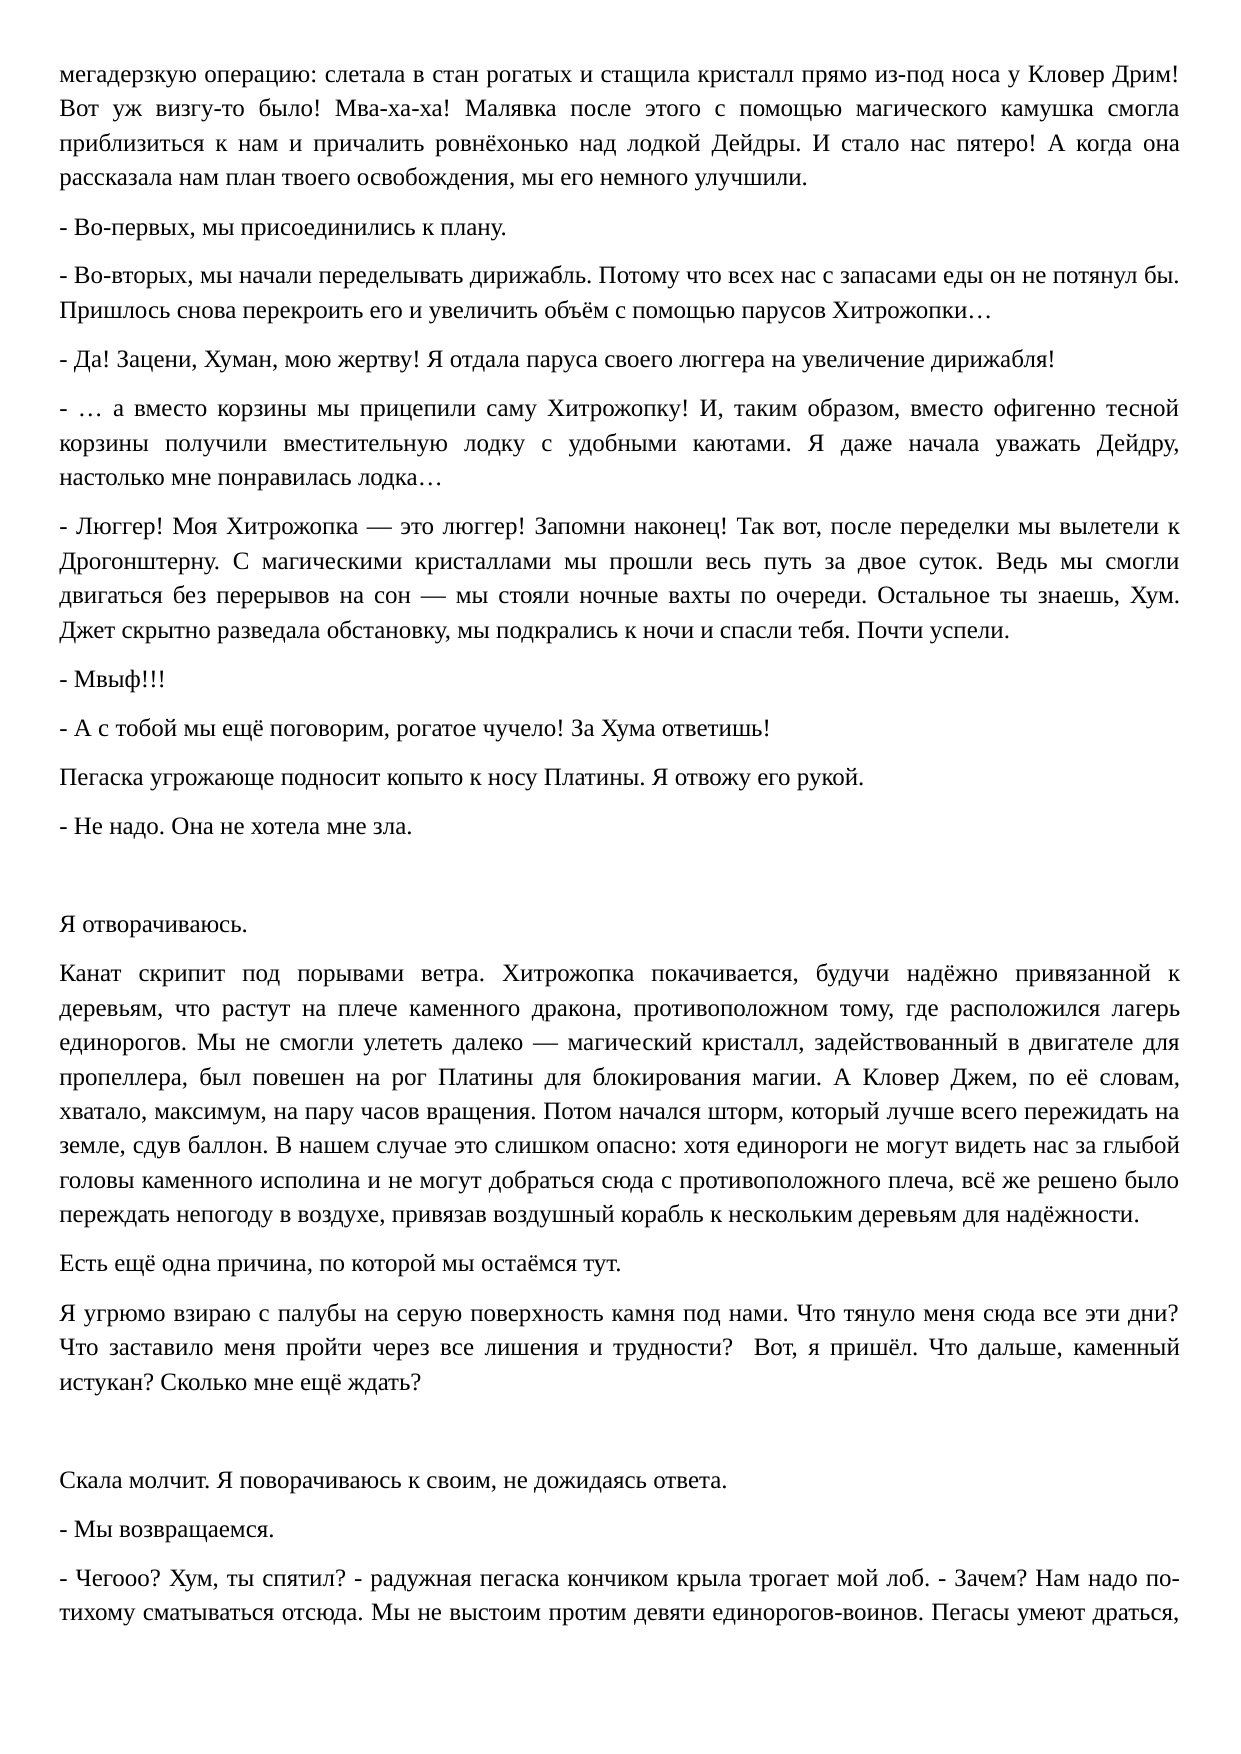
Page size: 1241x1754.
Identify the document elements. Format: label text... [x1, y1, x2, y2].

text - А с тобой мы ещё поговорим, рогатое чучело! За Хума ответишь! [59, 713, 1181, 742]
text - Не надо. Она не хотела мне зла. [59, 811, 1181, 840]
text Есть ещё одна причина, по которой мы остаёмся тут. [59, 1248, 1181, 1277]
text - … а вместо корзины мы прицепили саму Хитрожопку! И, таким образом, вместо офигенно тесной корзины получили вместительную лодку с удобными каютами. Я даже начала уважать Дейдру, настолько мне понравилась лодка… [59, 393, 1181, 491]
text мегадерзкую операцию: слетала в стан рогатых и стащила кристалл прямо из-под носа у Кловер Дрим! Вот уж визгу-то было! Мва-ха-ха! Малявка после этого с помощью магического камушка смогла приблизиться к нам и причалить ровнёхонько над лодкой Дейдры. И стало нас пятеро! А когда она рассказала нам план твоего освобождения, мы его немного улучшили. [59, 59, 1181, 191]
text Я угрюмо взираю с палубы на серую поверхность камня под нами. Что тянуло меня сюда все эти дни? Что заставило меня пройти через все лишения и трудности? Вот, я пришёл. Что дальше, каменный истукан? Сколько мне ещё ждать? [59, 1298, 1181, 1395]
text - Да! Зацени, Хуман, мою жертву! Я отдала паруса своего люггера на увеличение дирижабля! [59, 344, 1181, 373]
text Я отворачиваюсь. [59, 909, 1181, 938]
text - Люггер! Моя Хитрожопка — это люггер! Запомни наконец! Так вот, после переделки мы вылетели к Дрогонштерну. С магическими кристаллами мы прошли весь путь за двое суток. Ведь мы смогли двигаться без перерывов на сон — мы стояли ночные вахты по очереди. Остальное ты знаешь, Хум. Джет скрытно разведала обстановку, мы подкрались к ночи и спасли тебя. Почти успели. [59, 511, 1181, 643]
text Пегаска угрожающе подносит копыто к носу Платины. Я отвожу его рукой. [59, 762, 1181, 791]
text - Во-вторых, мы начали переделывать дирижабль. Потому что всех нас с запасами еды он не потянул бы. Пришлось снова перекроить его и увеличить объём с помощью парусов Хитрожопки… [59, 261, 1181, 324]
text Канат скрипит под порывами ветра. Хитрожопка покачивается, будучи надёжно привязанной к деревьям, что растут на плече каменного дракона, противоположном тому, где расположился лагерь единорогов. Мы не смогли улететь далеко — магический кристалл, задействованный в двигателе для пропеллера, был повешен на рог Платины для блокирования магии. А Кловер Джем, по её словам, хватало, максимум, на пару часов вращения. Потом начался шторм, который лучше всего пережидать на земле, сдув баллон. В нашем случае это слишком опасно: хотя единороги не могут видеть нас за глыбой головы каменного исполина и не могут добраться сюда с противоположного плеча, всё же решено было переждать непогоду в воздухе, привязав воздушный корабль к нескольким деревьям для надёжности. [59, 958, 1181, 1228]
text - Во-первых, мы присоединились к плану. [59, 212, 1181, 240]
text - Чегооо? Хум, ты спятил? - радужная пегаска кончиком крыла трогает мой лоб. - Зачем? Нам надо по-тихому сматываться отсюда. Мы не выстоим протим девяти единорогов-воинов. Пегасы умеют драться, [59, 1563, 1181, 1626]
text - Мы возвращаемся. [59, 1514, 1181, 1542]
text - Мвыф!!! [59, 664, 1181, 692]
text Скала молчит. Я поворачиваюсь к своим, не дожидаясь ответа. [59, 1465, 1181, 1493]
